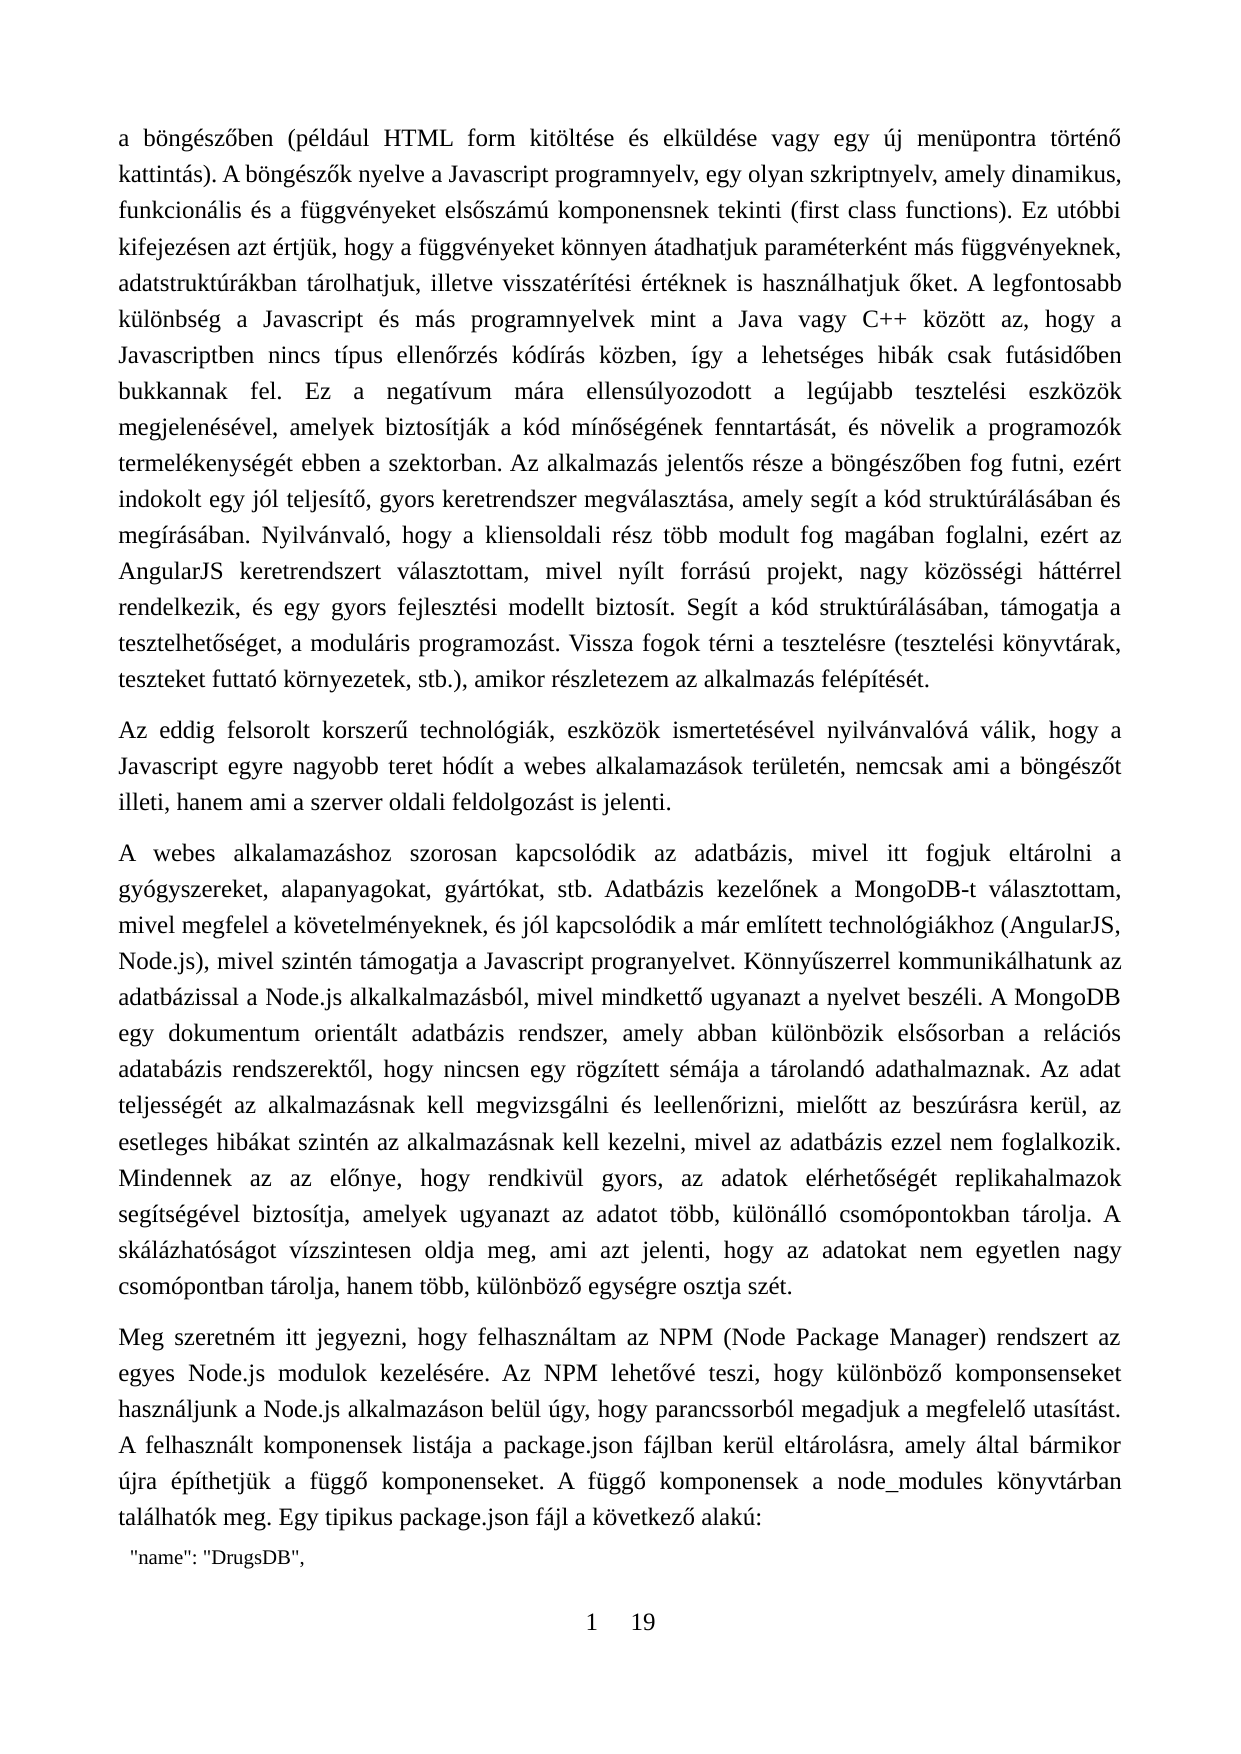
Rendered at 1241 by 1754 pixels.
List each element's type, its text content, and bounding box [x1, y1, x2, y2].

subtitle a böngészőben (például HTML form kitöltése és elküldése vagy egy új menüpontra történő kattintás). A böngészők nyelve a Javascript programnyelv, egy olyan szkriptnyelv, amely dinamikus, funkcionális és a függvényeket elsőszámú komponensnek tekinti (first class functions). Ez utóbbi kifejezésen azt értjük, hogy a függvényeket könnyen átadhatjuk paraméterként más függvényeknek, adatstruktúrákban tárolhatjuk, illetve visszatérítési értéknek is használhatjuk őket. A legfontosabb különbség a Javascript és más programnyelvek mint a Java vagy C++ között az, hogy a Javascriptben nincs típus ellenőrzés kódírás közben, így a lehetséges hibák csak futásidőben bukkannak fel. Ez a negatívum mára ellensúlyozodott a legújabb tesztelési eszközök megjelenésével, amelyek biztosítják a kód mínőségének fenntartását, és növelik a programozók termelékenységét ebben a szektorban. Az alkalmazás jelentős része a böngészőben fog futni, ezért indokolt egy jól teljesítő, gyors keretrendszer megválasztása, amely segít a kód struktúrálásában és megírásában. Nyilvánvaló, hogy a kliensoldali rész több modult fog magában foglalni, ezért az AngularJS keretrendszert választottam, mivel nyílt forrású projekt, nagy közösségi háttérrel rendelkezik, és egy gyors fejlesztési modellt biztosít. Segít a kód struktúrálásában, támogatja a tesztelhetőséget, a moduláris programozást. Vissza fogok térni a tesztelésre (tesztelési könyvtárak, teszteket futtató környezetek, stb.), amikor részletezem az alkalmazás felépítését. [118, 118, 1122, 695]
subtitle Az eddig felsorolt korszerű technológiák, eszközök ismertetésével nyilvánvalóvá válik, hogy a Javascript egyre nagyobb teret hódít a webes alkalamazások területén, nemcsak ami a böngészőt illeti, hanem ami a szerver oldali feldolgozást is jelenti. [118, 710, 1122, 818]
subtitle Meg szeretném itt jegyezni, hogy felhasználtam az NPM (Node Package Manager) rendszert az egyes Node.js modulok kezelésére. Az NPM lehetővé teszi, hogy különböző komponsenseket használjunk a Node.js alkalmazáson belül úgy, hogy parancssorból megadjuk a megfelelő utasítást. A felhasznált komponensek listája a package.json fájlban kerül eltárolásra, amely által bármikor újra építhetjük a függő komponenseket. A függő komponensek a node_modules könyvtárban találhatók meg. Egy tipikus package.json fájl a következő alakú: [118, 1316, 1122, 1533]
subtitle A webes alkalamazáshoz szorosan kapcsolódik az adatbázis, mivel itt fogjuk eltárolni a gyógyszereket, alapanyagokat, gyártókat, stb. Adatbázis kezelőnek a MongoDB-t választottam, mivel megfelel a követelményeknek, és jól kapcsolódik a már említett technológiákhoz (AngularJS, Node.js), mivel szintén támogatja a Javascript progranyelvet. Könnyűszerrel kommunikálhatunk az adatbázissal a Node.js alkalkalmazásból, mivel mindkettő ugyanazt a nyelvet beszéli. A MongoDB egy dokumentum orientált adatbázis rendszer, amely abban különbözik elsősorban a relációs adatabázis rendszerektől, hogy nincsen egy rögzített sémája a tárolandó adathalmaznak. Az adat teljességét az alkalmazásnak kell megvizsgálni és leellenőrizni, mielőtt az beszúrásra kerül, az esetleges hibákat szintén az alkalmazásnak kell kezelni, mivel az adatbázis ezzel nem foglalkozik. Mindennek az az előnye, hogy rendkivül gyors, az adatok elérhetőségét replikahalmazok segítségével biztosítja, amelyek ugyanazt az adatot több, különálló csomópontokban tárolja. A skálázhatóságot vízszintesen oldja meg, ami azt jelenti, hogy az adatokat nem egyetlen nagy csomópontban tárolja, hanem több, különböző egységre osztja szét. [118, 833, 1122, 1301]
subtitle "name": "DrugsDB", [118, 1548, 1122, 1569]
